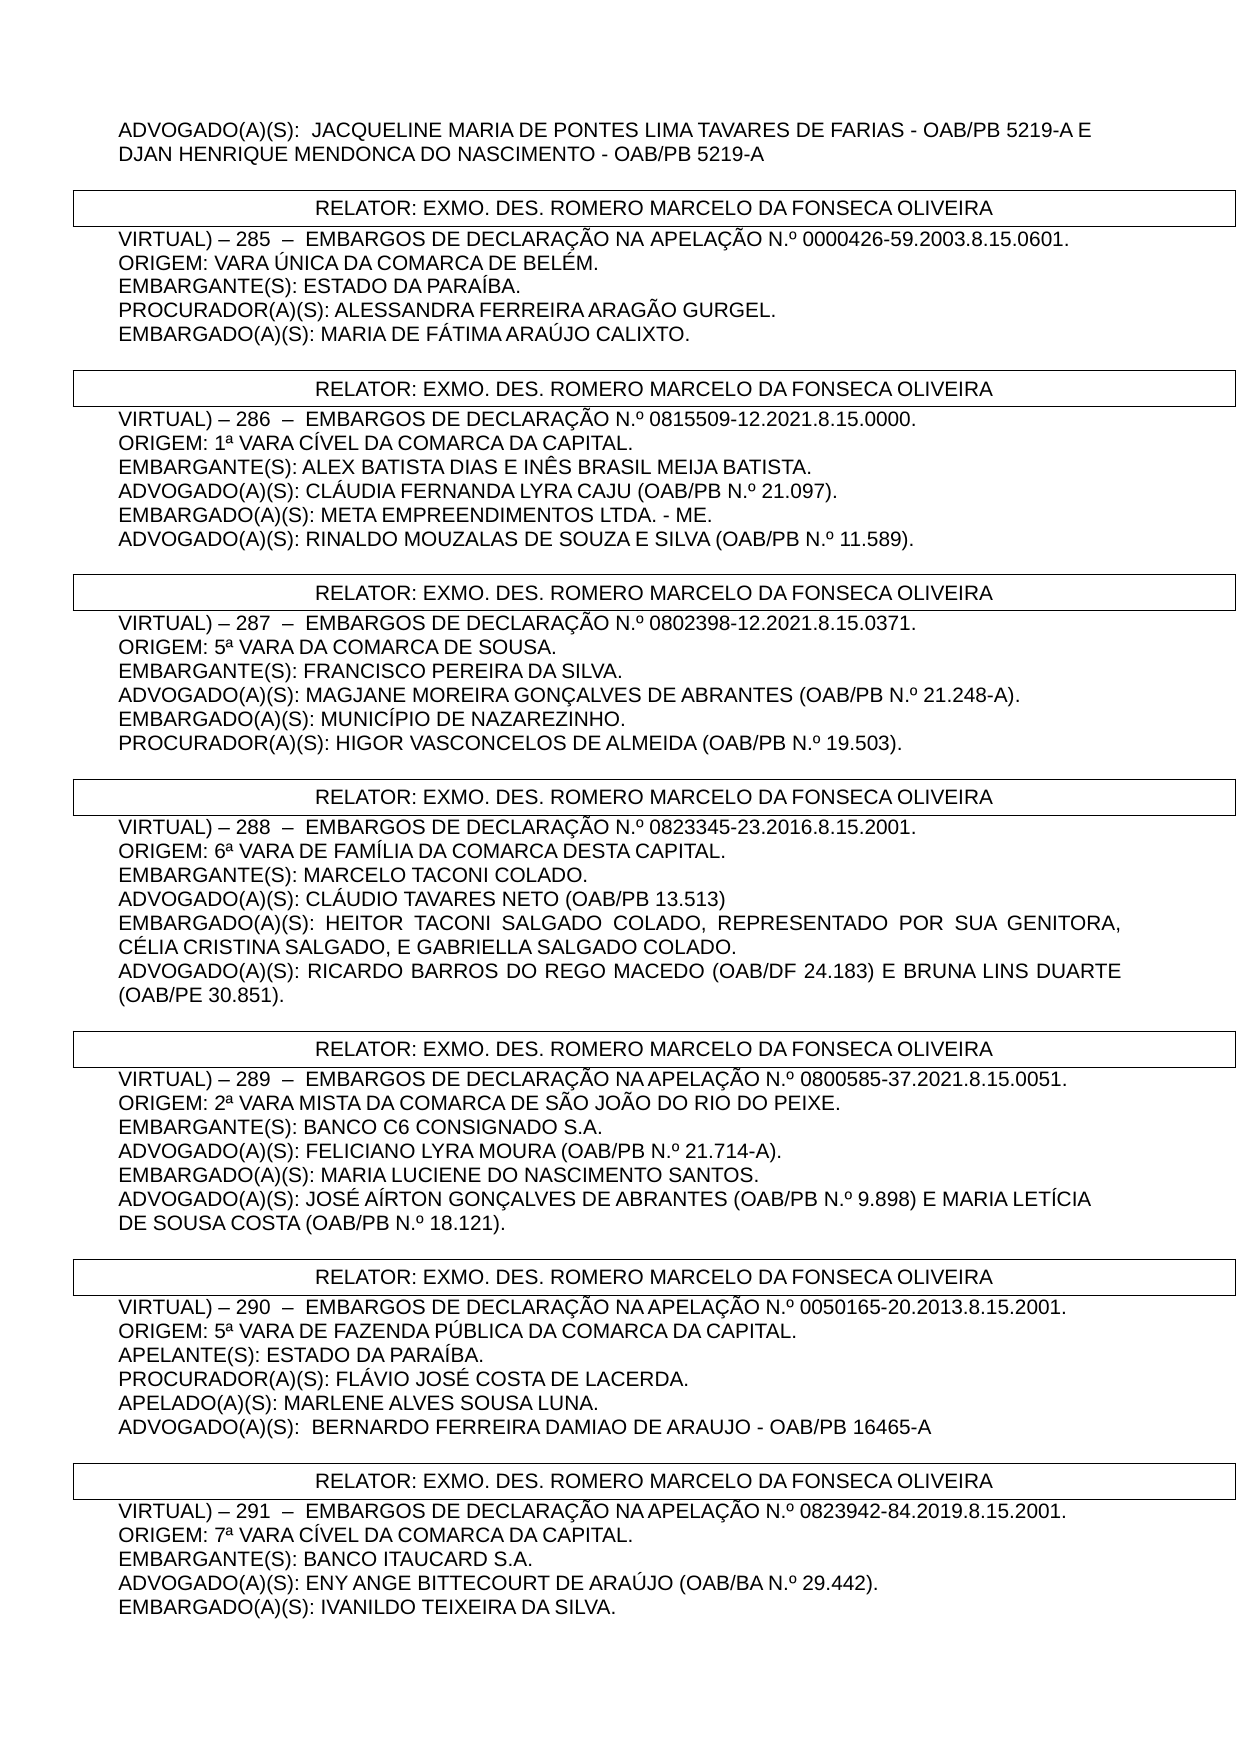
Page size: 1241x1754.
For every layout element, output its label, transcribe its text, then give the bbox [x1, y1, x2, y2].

text VIRTUAL) – 286 – EMBARGOS DE DECLARAÇÃO N.º 0815509-12.2021.8.15.0000. [118, 407, 1122, 431]
text EMBARGANTE(S): ESTADO DA PARAÍBA. [118, 274, 1122, 298]
text EMBARGADO(A)(S): MUNICÍPIO DE NAZAREZINHO. [118, 707, 1122, 731]
text ADVOGADO(A)(S): RINALDO MOUZALAS DE SOUZA E SILVA (OAB/PB N.º 11.589). [118, 526, 1122, 550]
text EMBARGADO(A)(S): IVANILDO TEIXEIRA DA SILVA. [118, 1595, 1122, 1619]
text ORIGEM: 5ª VARA DE FAZENDA PÚBLICA DA COMARCA DA CAPITAL. [118, 1319, 1122, 1343]
text ORIGEM: 6ª VARA DE FAMÍLIA DA COMARCA DESTA CAPITAL. [118, 839, 1122, 863]
text ADVOGADO(A)(S): CLÁUDIA FERNANDA LYRA CAJU (OAB/PB N.º 21.097). [118, 478, 1122, 502]
text ADVOGADO(A)(S): RICARDO BARROS DO REGO MACEDO (OAB/DF 24.183) E BRUNA LINS DUARTE (OAB/PE 30.851). [118, 959, 1122, 1007]
text ADVOGADO(A)(S): FELICIANO LYRA MOURA (OAB/PB N.º 21.714-A). [118, 1139, 1122, 1163]
text ADVOGADO(A)(S): BERNARDO FERREIRA DAMIAO DE ARAUJO - OAB/PB 16465-A [118, 1415, 1122, 1439]
text ORIGEM: VARA ÚNICA DA COMARCA DE BELÉM. [118, 250, 1122, 274]
text APELANTE(S): ESTADO DA PARAÍBA. [118, 1343, 1122, 1367]
text EMBARGANTE(S): BANCO ITAUCARD S.A. [118, 1547, 1122, 1571]
text EMBARGADO(A)(S): META EMPREENDIMENTOS LTDA. - ME. [118, 502, 1122, 526]
text ORIGEM: 5ª VARA DA COMARCA DE SOUSA. [118, 635, 1122, 659]
text VIRTUAL) – 289 – EMBARGOS DE DECLARAÇÃO NA APELAÇÃO N.º 0800585-37.2021.8.15.0051. [118, 1068, 1122, 1091]
text ADVOGADO(A)(S): JACQUELINE MARIA DE PONTES LIMA TAVARES DE FARIAS - OAB/PB 5219-A E DJAN HENRIQUE MENDONCA DO NASCIMENTO - OAB/PB 5219-A [118, 118, 1122, 166]
text VIRTUAL) – 288 – EMBARGOS DE DECLARAÇÃO N.º 0823345-23.2016.8.15.2001. [118, 816, 1122, 839]
text EMBARGADO(A)(S): MARIA LUCIENE DO NASCIMENTO SANTOS. [118, 1163, 1122, 1187]
text PROCURADOR(A)(S): HIGOR VASCONCELOS DE ALMEIDA (OAB/PB N.º 19.503). [118, 731, 1122, 754]
text EMBARGANTE(S): ALEX BATISTA DIAS E INÊS BRASIL MEIJA BATISTA. [118, 454, 1122, 478]
text ADVOGADO(A)(S): ENY ANGE BITTECOURT DE ARAÚJO (OAB/BA N.º 29.442). [118, 1571, 1122, 1595]
text APELADO(A)(S): MARLENE ALVES SOUSA LUNA. [118, 1391, 1122, 1415]
text PROCURADOR(A)(S): FLÁVIO JOSÉ COSTA DE LACERDA. [118, 1367, 1122, 1391]
text ORIGEM: 7ª VARA CÍVEL DA COMARCA DA CAPITAL. [118, 1523, 1122, 1547]
table_header RELATOR: EXMO. DES. ROMERO MARCELO DA FONSECA OLIVEIRA [74, 1260, 1235, 1295]
table_header RELATOR: EXMO. DES. ROMERO MARCELO DA FONSECA OLIVEIRA [74, 191, 1235, 226]
text ORIGEM: 2ª VARA MISTA DA COMARCA DE SÃO JOÃO DO RIO DO PEIXE. [118, 1091, 1122, 1115]
table_header RELATOR: EXMO. DES. ROMERO MARCELO DA FONSECA OLIVEIRA [74, 1464, 1235, 1499]
table_header RELATOR: EXMO. DES. ROMERO MARCELO DA FONSECA OLIVEIRA [74, 575, 1235, 610]
text PROCURADOR(A)(S): ALESSANDRA FERREIRA ARAGÃO GURGEL. [118, 298, 1122, 322]
text EMBARGANTE(S): MARCELO TACONI COLADO. [118, 863, 1122, 887]
text EMBARGANTE(S): BANCO C6 CONSIGNADO S.A. [118, 1115, 1122, 1139]
text ORIGEM: 1ª VARA CÍVEL DA COMARCA DA CAPITAL. [118, 431, 1122, 454]
text VIRTUAL) – 285 – EMBARGOS DE DECLARAÇÃO NA APELAÇÃO N.º 0000426-59.2003.8.15.0601. [118, 227, 1122, 250]
text VIRTUAL) – 290 – EMBARGOS DE DECLARAÇÃO NA APELAÇÃO N.º 0050165-20.2013.8.15.2001. [118, 1296, 1122, 1319]
text EMBARGADO(A)(S): HEITOR TACONI SALGADO COLADO, REPRESENTADO POR SUA GENITORA, CÉLIA CRISTINA SALGADO, E GABRIELLA SALGADO COLADO. [118, 911, 1122, 959]
table_header RELATOR: EXMO. DES. ROMERO MARCELO DA FONSECA OLIVEIRA [74, 371, 1235, 406]
table_header RELATOR: EXMO. DES. ROMERO MARCELO DA FONSECA OLIVEIRA [74, 1032, 1235, 1067]
text ADVOGADO(A)(S): MAGJANE MOREIRA GONÇALVES DE ABRANTES (OAB/PB N.º 21.248-A). [118, 683, 1122, 707]
text EMBARGADO(A)(S): MARIA DE FÁTIMA ARAÚJO CALIXTO. [118, 322, 1122, 346]
text ADVOGADO(A)(S): CLÁUDIO TAVARES NETO (OAB/PB 13.513) [118, 887, 1122, 911]
text EMBARGANTE(S): FRANCISCO PEREIRA DA SILVA. [118, 659, 1122, 683]
text VIRTUAL) – 287 – EMBARGOS DE DECLARAÇÃO N.º 0802398-12.2021.8.15.0371. [118, 611, 1122, 635]
text ADVOGADO(A)(S): JOSÉ AÍRTON GONÇALVES DE ABRANTES (OAB/PB N.º 9.898) E MARIA LETÍCIA DE SOUSA COSTA (OAB/PB N.º 18.121). [118, 1187, 1122, 1235]
text VIRTUAL) – 291 – EMBARGOS DE DECLARAÇÃO NA APELAÇÃO N.º 0823942-84.2019.8.15.2001. [118, 1500, 1122, 1523]
table_header RELATOR: EXMO. DES. ROMERO MARCELO DA FONSECA OLIVEIRA [74, 780, 1235, 814]
